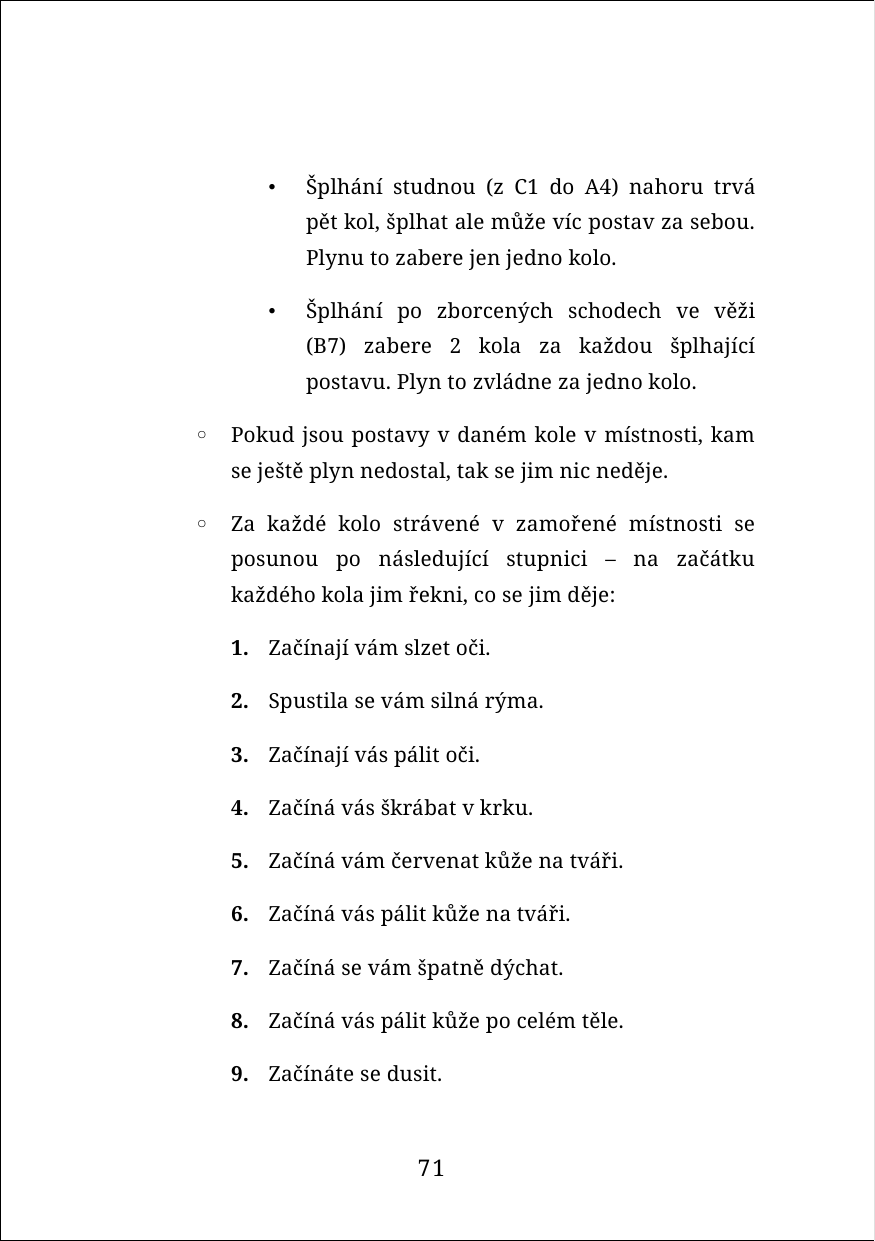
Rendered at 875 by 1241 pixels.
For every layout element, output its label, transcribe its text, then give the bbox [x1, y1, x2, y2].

list Začíná vás pálit kůže na tváři. [231, 899, 756, 928]
list Začíná se vám špatně dýchat. [231, 953, 756, 981]
list Začíná vás pálit kůže po celém těle. [231, 1006, 756, 1034]
list Začíná vás škrábat v krku. [231, 793, 756, 821]
list Začíná vám červenat kůže na tváři. [231, 846, 756, 875]
list Spustila se vám silná rýma. [231, 687, 756, 715]
list Šplhání po zborcených schodech ve věži (B7) zabere 2 kola za každou šplhající postavu. Plyn to zvládne za jedno kolo. [268, 296, 756, 396]
list Začínají vám slzet oči. [231, 633, 756, 662]
list Začínají vás pálit oči. [231, 740, 756, 768]
list Začínáte se dusit. [231, 1059, 756, 1088]
list Šplhání studnou (z C1 do A4) nahoru trvá pět kol, šplhat ale může víc postav za sebou. Plynu to zabere jen jedno kolo. [268, 172, 756, 271]
list Pokud jsou postavy v daném kole v místnosti, kam se ještě plyn nedostal, tak se jim nic neděje. [193, 420, 756, 484]
list Za každé kolo strávené v zamořené místnosti se posunou po následující stupnici – na začátku každého kola jim řekni, co se jim děje: [193, 509, 756, 608]
